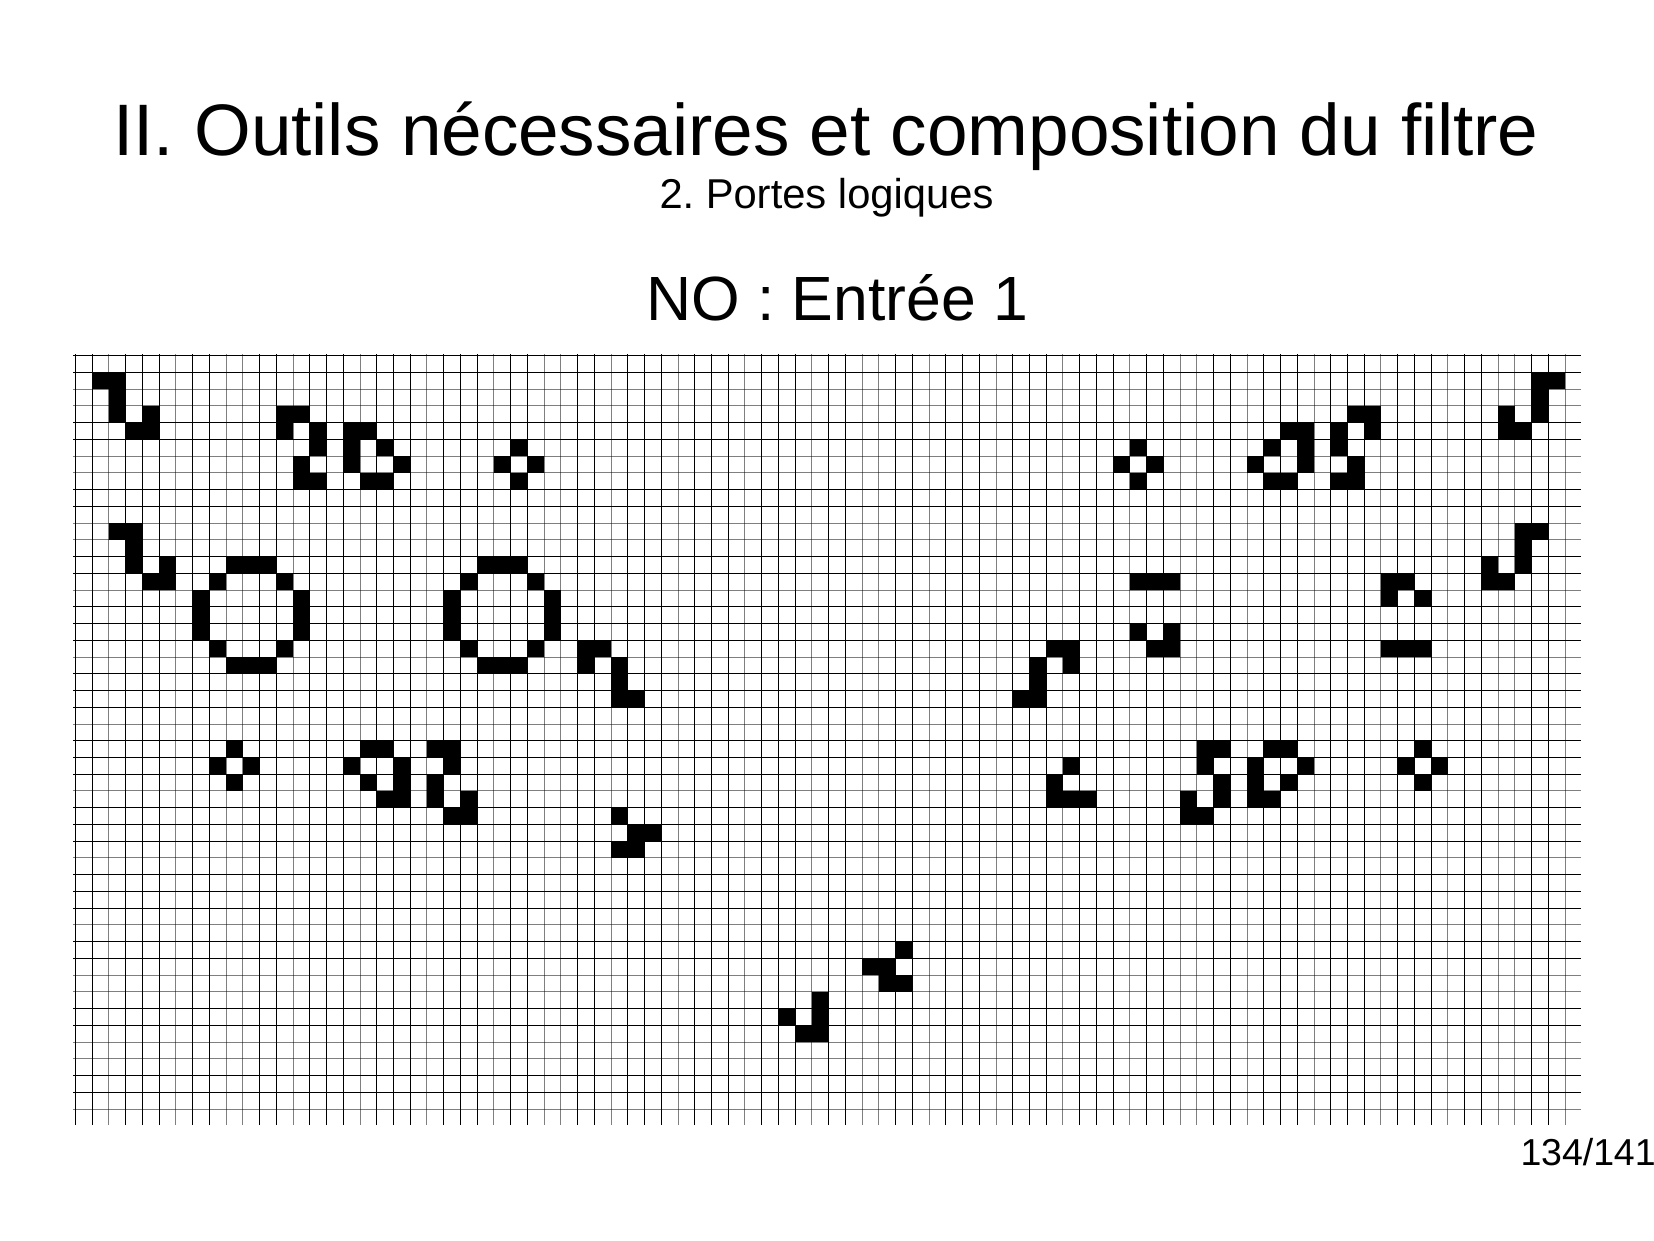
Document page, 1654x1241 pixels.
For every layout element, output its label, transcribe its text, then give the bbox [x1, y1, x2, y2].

text_box NO : Entrée 1 [631, 256, 1044, 342]
title II. Outils nécessaires et composition du filtre 2. Portes logiques [82, 49, 1571, 257]
picture [73, 354, 1581, 1125]
text_box <number>/141 [1505, 1124, 1654, 1182]
